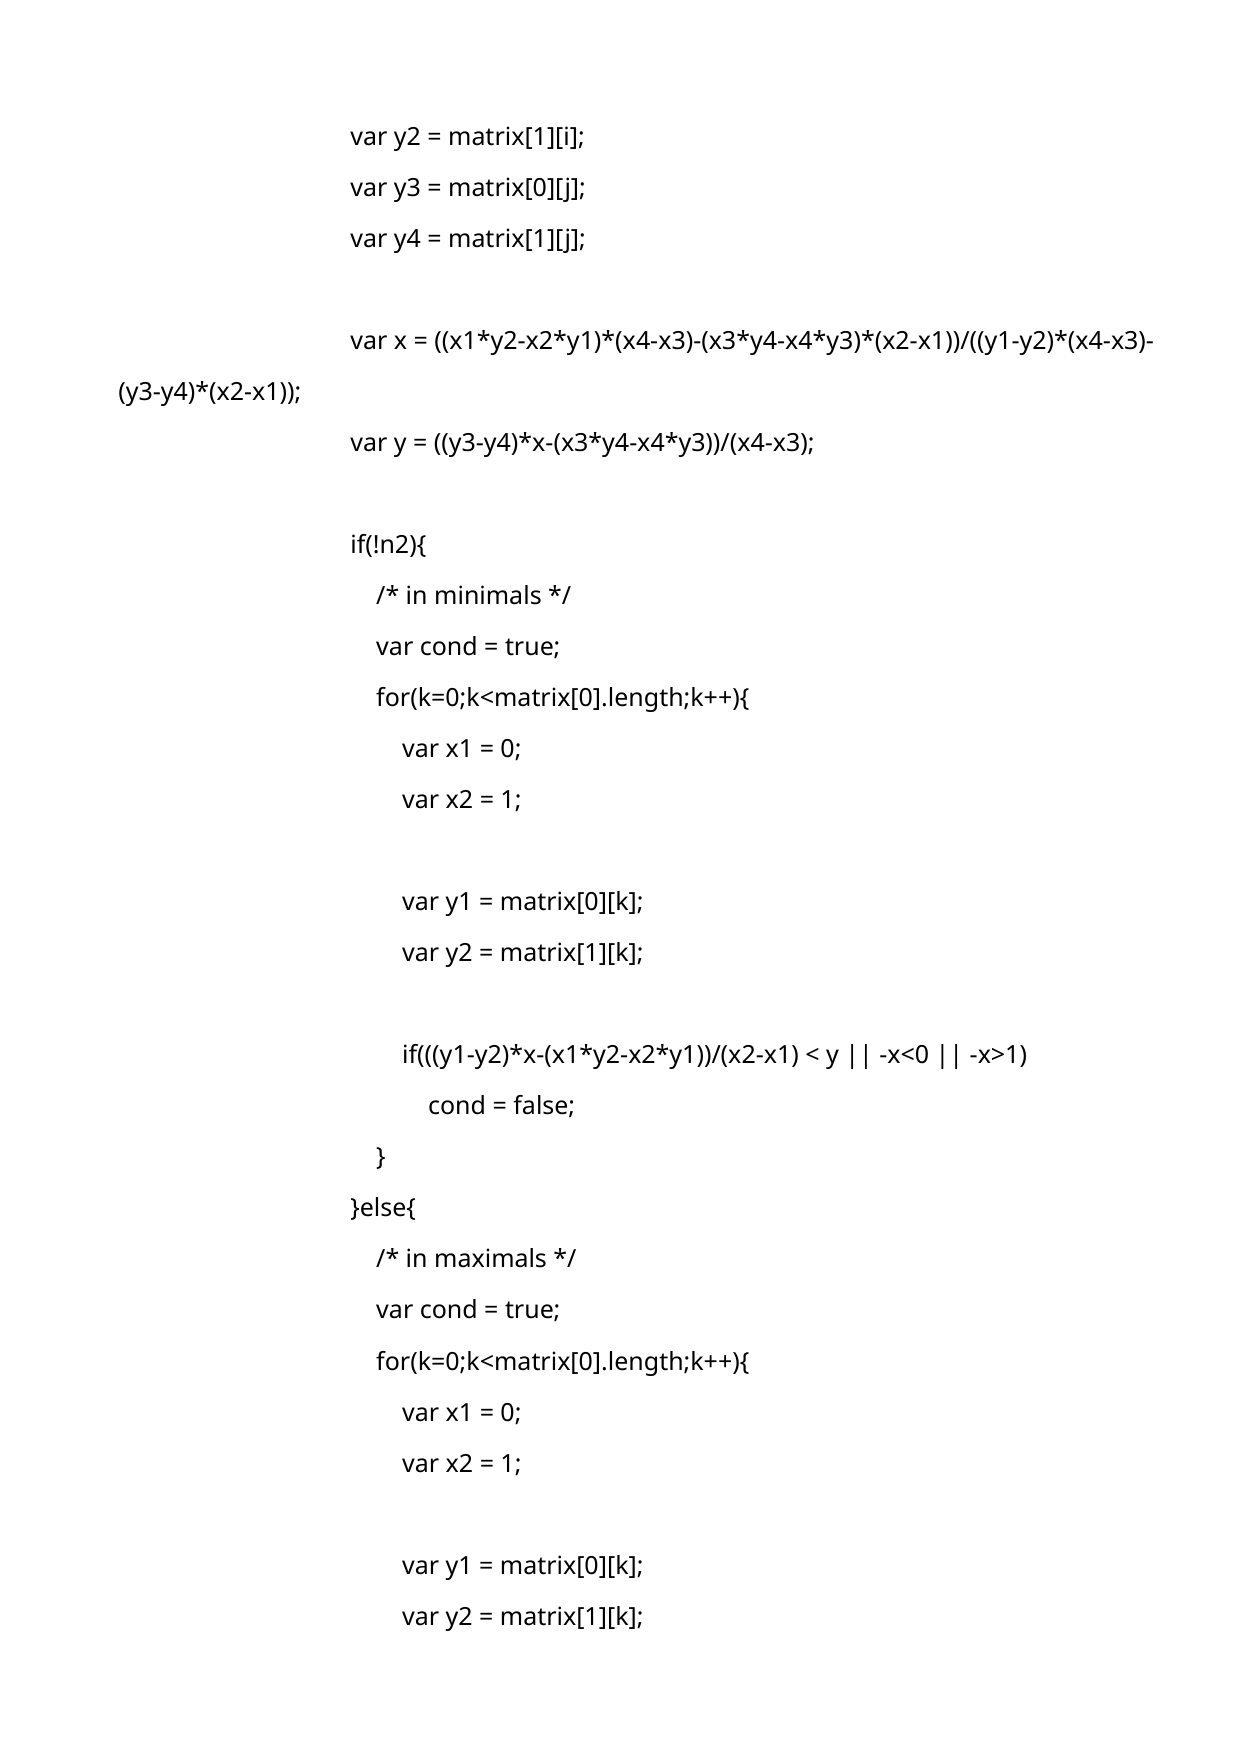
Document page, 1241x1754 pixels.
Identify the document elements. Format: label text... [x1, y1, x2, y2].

text var y1 = matrix[0][k]; [118, 884, 1181, 918]
text }else{ [118, 1190, 1181, 1224]
text var x1 = 0; [118, 731, 1181, 765]
text for(k=0;k<matrix[0].length;k++){ [118, 1343, 1181, 1377]
text if(!n2){ [118, 526, 1181, 561]
text var y2 = matrix[1][i]; [118, 118, 1181, 152]
text var x2 = 1; [118, 1445, 1181, 1479]
text var y2 = matrix[1][k]; [118, 935, 1181, 969]
text var y2 = matrix[1][k]; [118, 1598, 1181, 1632]
text var y4 = matrix[1][j]; [118, 220, 1181, 254]
text } [118, 1139, 1181, 1173]
text var x2 = 1; [118, 782, 1181, 816]
text var y3 = matrix[0][j]; [118, 169, 1181, 203]
text var cond = true; [118, 1292, 1181, 1326]
text var y = ((y3-y4)*x-(x3*y4-x4*y3))/(x4-x3); [118, 424, 1181, 458]
text /* in maximals */ [118, 1241, 1181, 1275]
text if(((y1-y2)*x-(x1*y2-x2*y1))/(x2-x1) < y || -x<0 || -x>1) [118, 1037, 1181, 1071]
text var x1 = 0; [118, 1394, 1181, 1428]
text for(k=0;k<matrix[0].length;k++){ [118, 679, 1181, 714]
text var cond = true; [118, 628, 1181, 663]
text var x = ((x1*y2-x2*y1)*(x4-x3)-(x3*y4-x4*y3)*(x2-x1))/((y1-y2)*(x4-x3)-(y3-y4)*(x2-x1)); [118, 322, 1181, 407]
text cond = false; [118, 1088, 1181, 1122]
text /* in minimals */ [118, 577, 1181, 612]
text var y1 = matrix[0][k]; [118, 1547, 1181, 1581]
